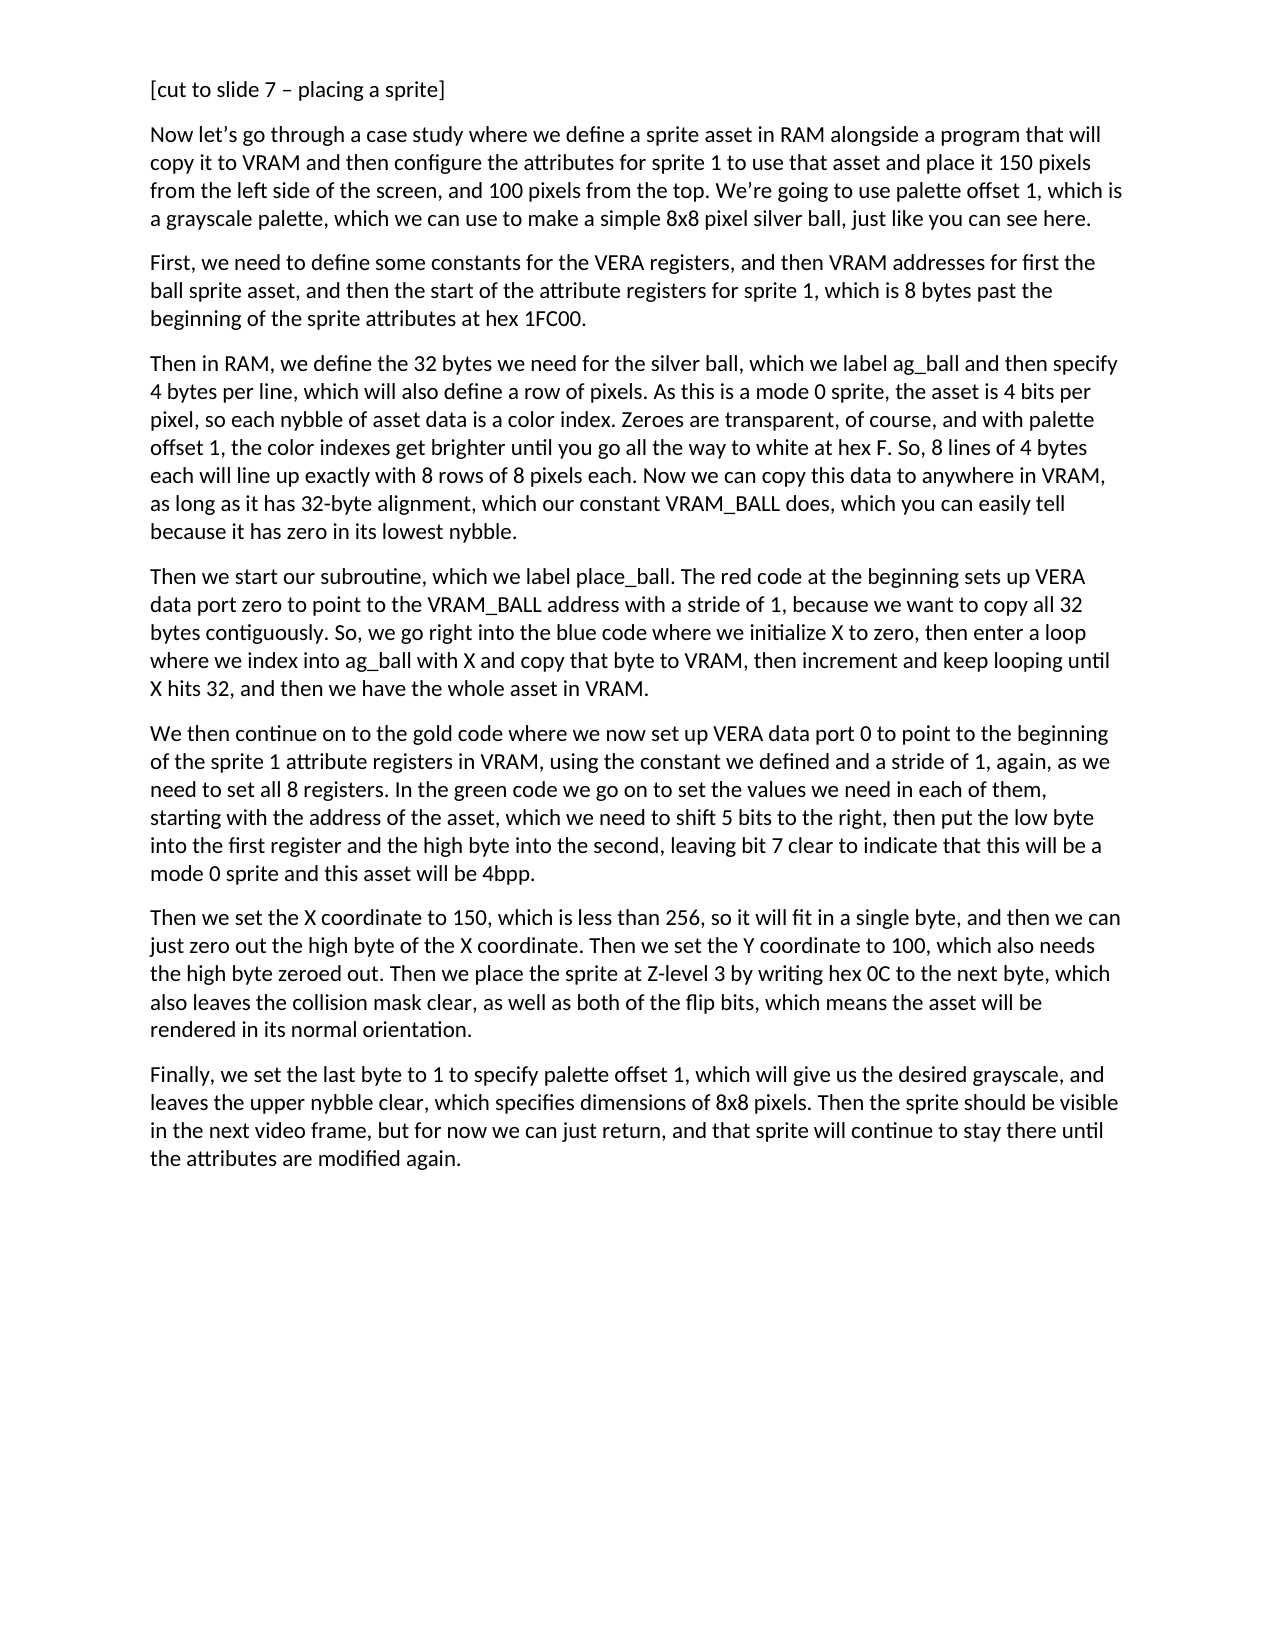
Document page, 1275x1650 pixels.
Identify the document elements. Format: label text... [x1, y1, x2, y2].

text Then in RAM, we define the 32 bytes we need for the silver ball, which we label ag_ball and then specify 4 bytes per line, which will also define a row of pixels. As this is a mode 0 sprite, the asset is 4 bits per pixel, so each nybble of asset data is a color index. Zeroes are transparent, of course, and with palette offset 1, the color indexes get brighter until you go all the way to white at hex F. So, 8 lines of 4 bytes each will line up exactly with 8 rows of 8 pixels each. Now we can copy this data to anywhere in VRAM, as long as it has 32-byte alignment, which our constant VRAM_BALL does, which you can easily tell because it has zero in its lowest nybble. [150, 349, 1125, 545]
text Then we start our subroutine, which we label place_ball. The red code at the beginning sets up VERA data port zero to point to the VRAM_BALL address with a stride of 1, because we want to copy all 32 bytes contiguously. So, we go right into the blue code where we initialize X to zero, then enter a loop where we index into ag_ball with X and copy that byte to VRAM, then increment and keep looping until X hits 32, and then we have the whole asset in VRAM. [150, 562, 1125, 702]
text [cut to slide 7 – placing a sprite] [150, 75, 1125, 103]
text Finally, we set the last byte to 1 to specify palette offset 1, which will give us the desired grayscale, and leaves the upper nybble clear, which specifies dimensions of 8x8 pixels. Then the sprite should be visible in the next video frame, but for now we can just return, and that sprite will continue to stay there until the attributes are modified again. [150, 1060, 1125, 1172]
text First, we need to define some constants for the VERA registers, and then VRAM addresses for first the ball sprite asset, and then the start of the attribute registers for sprite 1, which is 8 bytes past the beginning of the sprite attributes at hex 1FC00. [150, 248, 1125, 332]
text We then continue on to the gold code where we now set up VERA data port 0 to point to the beginning of the sprite 1 attribute registers in VRAM, using the constant we defined and a stride of 1, again, as we need to set all 8 registers. In the green code we go on to set the values we need in each of them, starting with the address of the asset, which we need to shift 5 bits to the right, then put the low byte into the first register and the high byte into the second, leaving bit 7 clear to indicate that this will be a mode 0 sprite and this asset will be 4bpp. [150, 719, 1125, 887]
text Now let’s go through a case study where we define a sprite asset in RAM alongside a program that will copy it to VRAM and then configure the attributes for sprite 1 to use that asset and place it 150 pixels from the left side of the screen, and 100 pixels from the top. We’re going to use palette offset 1, which is a grayscale palette, which we can use to make a simple 8x8 pixel silver ball, just like you can see here. [150, 120, 1125, 232]
text Then we set the X coordinate to 150, which is less than 256, so it will fit in a single byte, and then we can just zero out the high byte of the X coordinate. Then we set the Y coordinate to 100, which also needs the high byte zeroed out. Then we place the sprite at Z-level 3 by writing hex 0C to the next byte, which also leaves the collision mask clear, as well as both of the flip bits, which means the asset will be rendered in its normal orientation. [150, 903, 1125, 1044]
